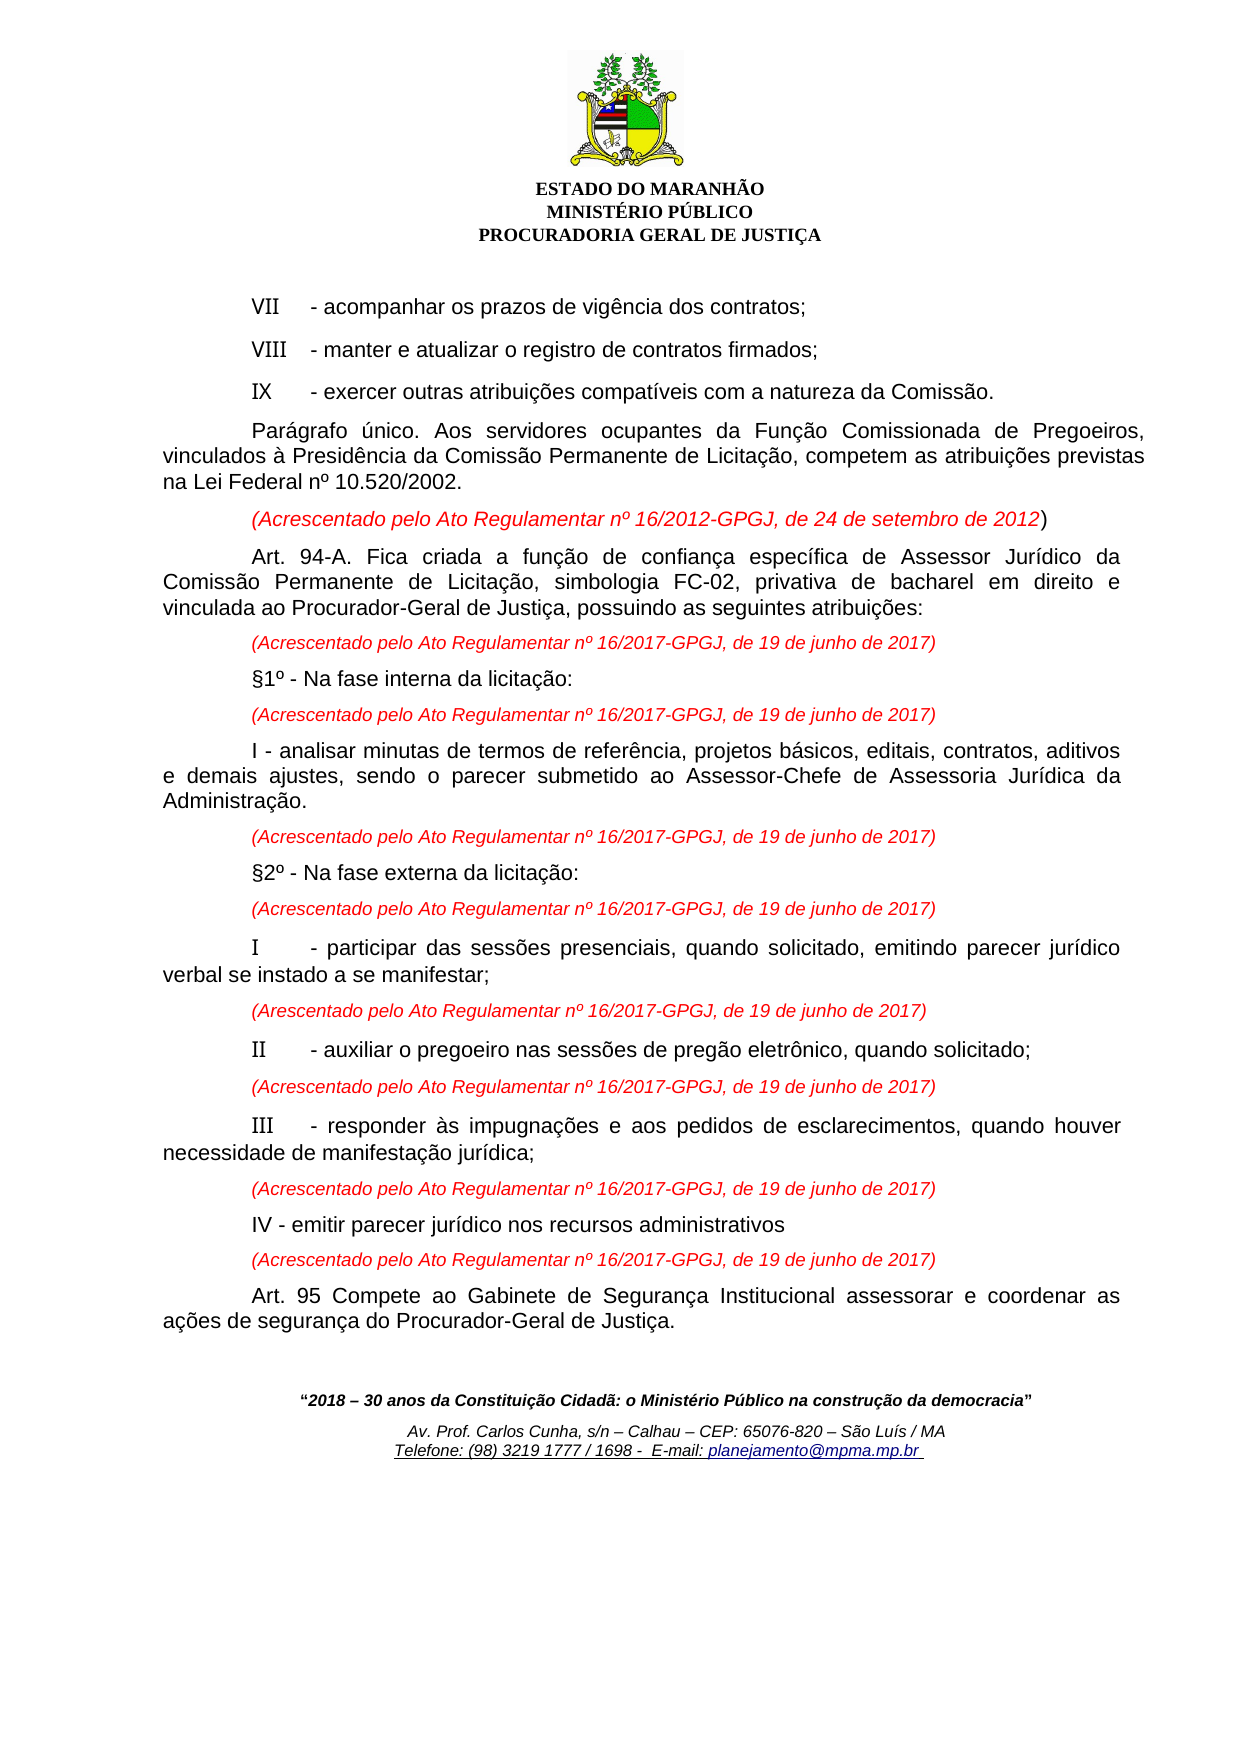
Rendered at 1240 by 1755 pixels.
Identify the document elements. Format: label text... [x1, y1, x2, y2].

text (Acrescentado pelo Ato Regulamentar nº 16/2017-GPGJ, de 19 de junho de 2017) [163, 1076, 1127, 1097]
text §1º - Na fase interna da licitação: [163, 666, 1127, 691]
text (Acrescentado pelo Ato Regulamentar nº 16/2017-GPGJ, de 19 de junho de 2017) [163, 826, 1127, 848]
text Art. 95 Compete ao Gabinete de Segurança Institucional assessorar e coordenar as ações de segurança do Procurador-Geral de Justiça. [163, 1283, 1122, 1334]
text §2º - Na fase externa da licitação: [163, 860, 1127, 885]
list - manter e atualizar o registro de contratos firmados; [163, 334, 1122, 363]
text (Acrescentado pelo Ato Regulamentar nº 16/2017-GPGJ, de 19 de junho de 2017) [163, 1249, 1127, 1271]
text (Acrescentado pelo Ato Regulamentar nº 16/2017-GPGJ, de 19 de junho de 2017) [163, 632, 1127, 654]
list - auxiliar o pregoeiro nas sessões de pregão eletrônico, quando solicitado; [163, 1033, 1122, 1063]
list - participar das sessões presenciais, quando solicitado, emitindo parecer jurídico verbal se instado a se manifestar; [163, 932, 1122, 987]
text (Acrescentado pelo Ato Regulamentar nº 16/2017-GPGJ, de 19 de junho de 2017) [163, 898, 1127, 919]
text (Acrescentado pelo Ato Regulamentar nº 16/2017-GPGJ, de 19 de junho de 2017) [163, 1177, 1127, 1199]
text (Arescentado pelo Ato Regulamentar nº 16/2017-GPGJ, de 19 de junho de 2017) [163, 999, 1127, 1021]
text Art. 94-A. Fica criada a função de confiança específica de Assessor Jurídico da Comissão Permanente de Licitação, simbologia FC-02, privativa de bacharel em direito e vinculada ao Procurador-Geral de Justiça, possuindo as seguintes atribuições: [163, 544, 1122, 620]
list - acompanhar os prazos de vigência dos contratos; [163, 291, 1122, 321]
text (Acrescentado pelo Ato Regulamentar nº 16/2012-GPGJ, de 24 de setembro de 2012) [163, 506, 1121, 532]
text (Acrescentado pelo Ato Regulamentar nº 16/2017-GPGJ, de 19 de junho de 2017) [163, 704, 1127, 726]
list - exercer outras atribuições compatíveis com a natureza da Comissão. [163, 376, 1122, 406]
text Parágrafo único. Aos servidores ocupantes da Função Comissionada de Pregoeiros, vinculados à Presidência da Comissão Permanente de Licitação, competem as atribuições previstas na Lei Federal nº 10.520/2002. [163, 418, 1146, 494]
list - responder às impugnações e aos pedidos de esclarecimentos, quando houver necessidade de manifestação jurídica; [163, 1110, 1122, 1165]
text IV - emitir parecer jurídico nos recursos administrativos [163, 1211, 1127, 1237]
text I - analisar minutas de termos de referência, projetos básicos, editais, contratos, aditivos e demais ajustes, sendo o parecer submetido ao Assessor-Chefe de Assessoria Jurídica da Administração. [163, 738, 1122, 814]
